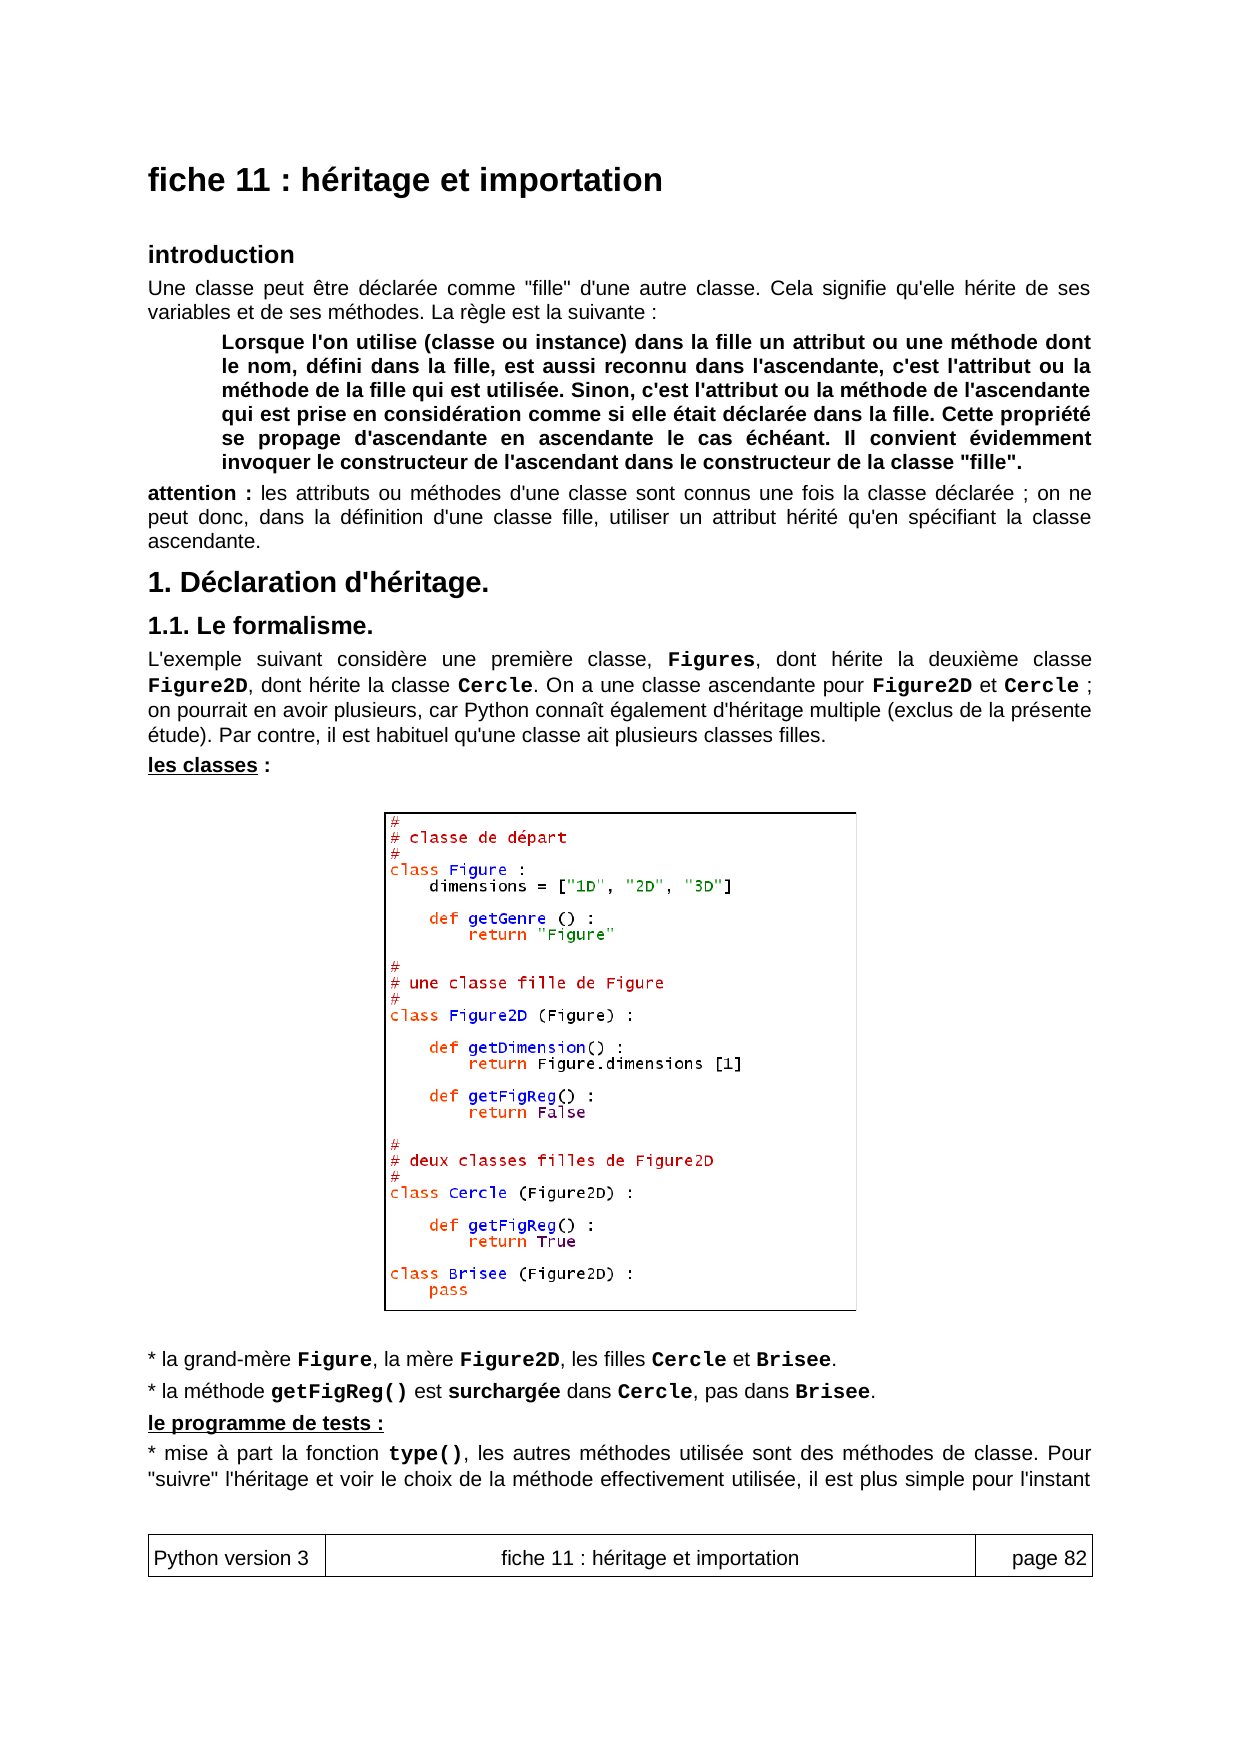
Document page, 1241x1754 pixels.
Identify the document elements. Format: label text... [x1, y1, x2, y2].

text * mise à part la fonction type(), les autres méthodes utilisée sont des méthodes de classe. Pour "suivre" l'héritage et voir le choix de la méthode effectivement utilisée, il est plus simple pour l'instant [148, 1441, 1092, 1491]
text * la méthode getFigReg() est surchargée dans Cercle, pas dans Brisee. [148, 1379, 1092, 1405]
text * la grand-mère Figure, la mère Figure2D, les filles Cercle et Brisee. [148, 1347, 1092, 1373]
picture [384, 812, 857, 1311]
subtitle 1.1. Le formalisme. [148, 611, 1092, 640]
text L'exemple suivant considère une première classe, Figures, dont hérite la deuxième classe Figure2D, dont hérite la classe Cercle. On a une classe ascendante pour Figure2D et Cercle ; on pourrait en avoir plusieurs, car Python connaît également d'héritage multiple (exclus de la présente étude). Par contre, il est habituel qu'une classe ait plusieurs classes filles. [148, 647, 1092, 747]
text le programme de tests : [148, 1411, 1092, 1435]
text attention : les attributs ou méthodes d'une classe sont connus une fois la classe déclarée ; on ne peut donc, dans la définition d'une classe fille, utiliser un attribut hérité qu'en spécifiant la classe ascendante. [148, 481, 1092, 553]
subtitle fiche 11 : héritage et importation [148, 160, 1092, 199]
subtitle 1. Déclaration d'héritage. [148, 565, 1092, 599]
text les classes : [148, 753, 1092, 777]
text Une classe peut être déclarée comme "fille" d'une autre classe. Cela signifie qu'elle hérite de ses variables et de ses méthodes. La règle est la suivante : [148, 276, 1092, 324]
text introduction [148, 240, 1092, 269]
text Lorsque l'on utilise (classe ou instance) dans la fille un attribut ou une méthode dont le nom, défini dans la fille, est aussi reconnu dans l'ascendante, c'est l'attribut ou la méthode de la fille qui est utilisée. Sinon, c'est l'attribut ou la méthode de l'ascendante qui est prise en considération comme si elle était déclarée dans la fille. Cette propriété se propage d'ascendante en ascendante le cas échéant. Il convient évidemment invoquer le constructeur de l'ascendant dans le constructeur de la classe "fille". [221, 330, 1092, 474]
